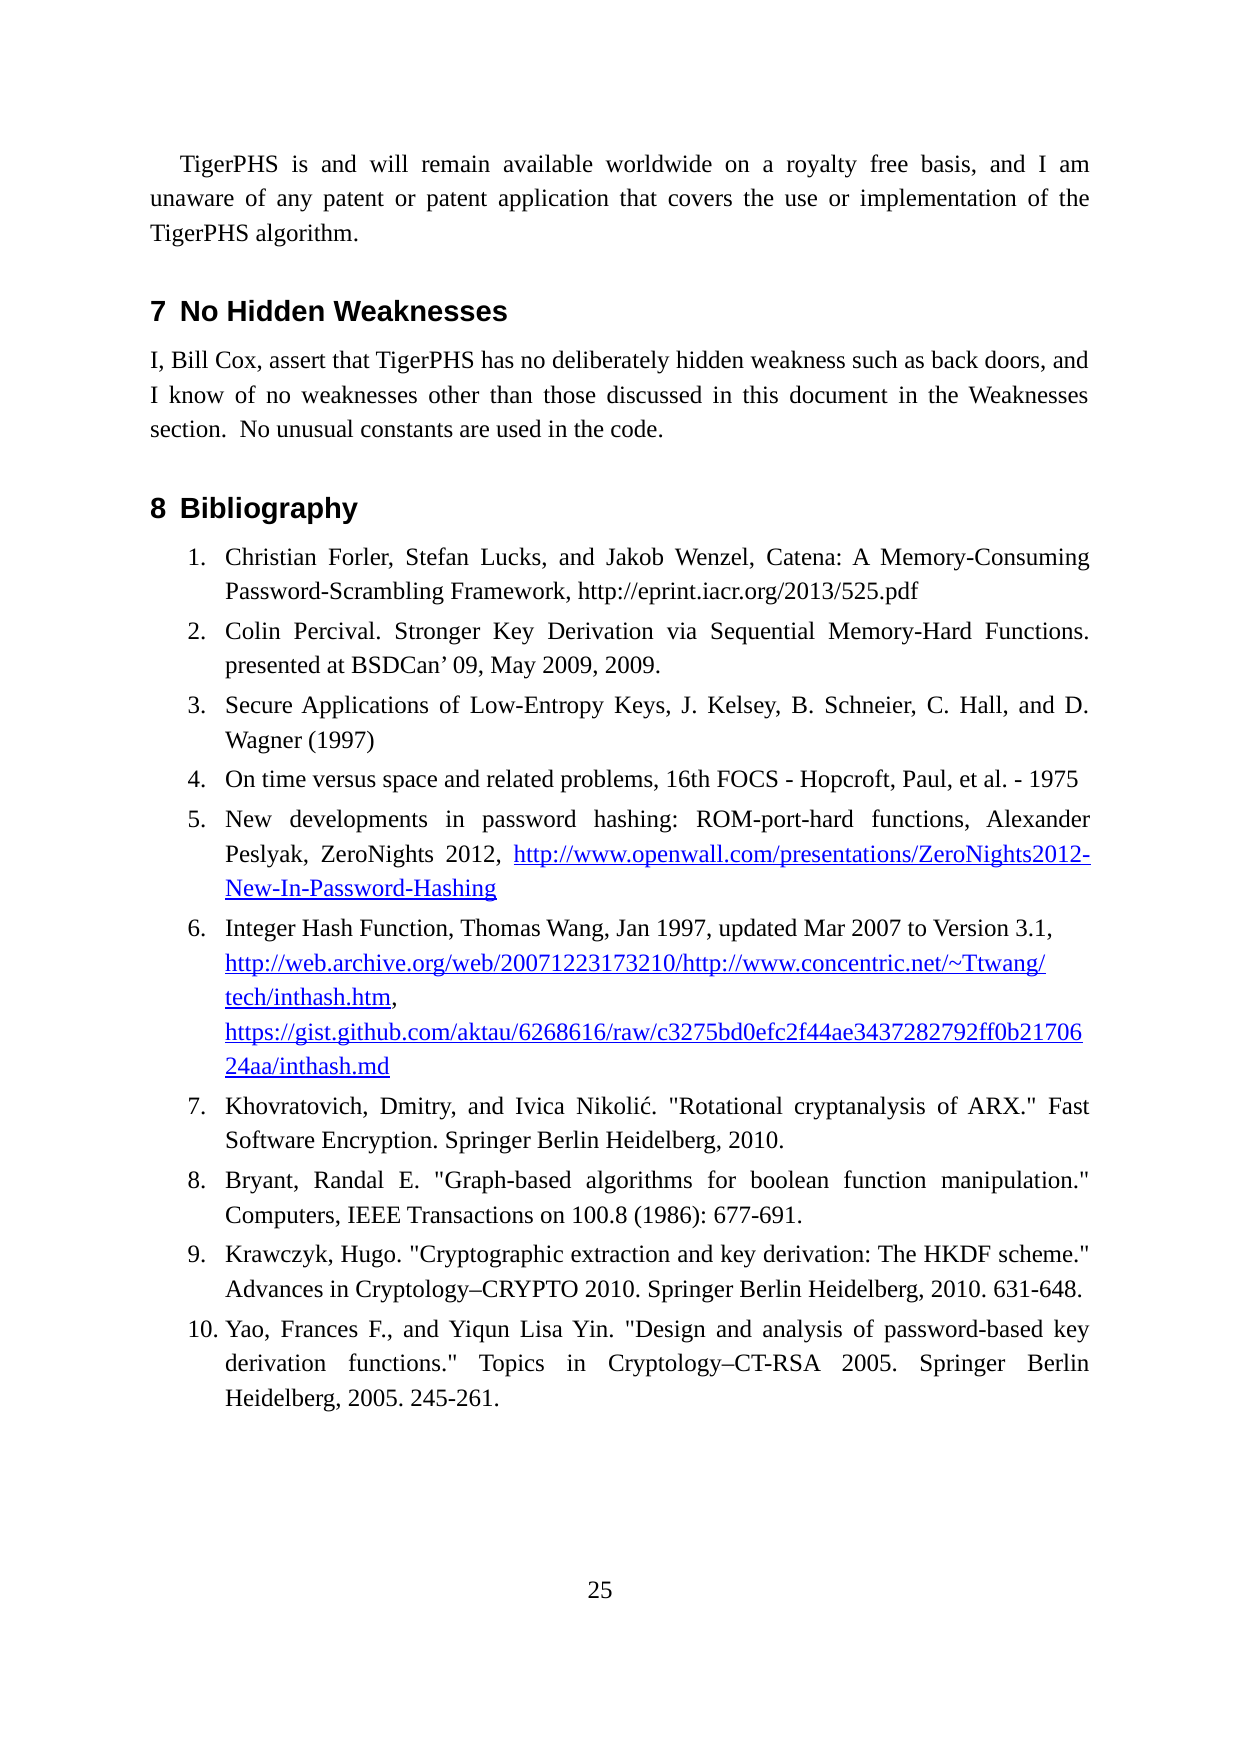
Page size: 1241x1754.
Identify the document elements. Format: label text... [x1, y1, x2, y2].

subtitle No Hidden Weaknesses [150, 295, 1091, 328]
list Krawczyk, Hugo. "Cryptographic extraction and key derivation: The HKDF scheme." Advances in Cryptology–CRYPTO 2010. Springer Berlin Heidelberg, 2010. 631-648. [187, 1241, 1091, 1303]
list Colin Percival. Stronger Key Derivation via Sequential Memory-Hard Functions. presented at BSDCan’ 09, May 2009, 2009. [187, 617, 1091, 679]
subtitle Bibliography [150, 492, 1091, 524]
list New developments in password hashing: ROM-port-hard functions, Alexander Peslyak, ZeroNights 2012, http://www.openwall.com/presentations/ZeroNights2012-New-In-Password-Hashing [187, 805, 1091, 902]
list On time versus space and related problems, 16th FOCS - Hopcroft, Paul, et al. - 1975 [187, 766, 1091, 793]
list Integer Hash Function, Thomas Wang, Jan 1997, updated Mar 2007 to Version 3.1, http://web.archive.org/web/20071223173210/http://www.concentric.net/~Ttwang/tech/inthash.htm, https://gist.github.com/aktau/6268616/raw/c3275bd0efc2f44ae3437282792ff0b2170624aa/inthash.md [187, 914, 1091, 1080]
text I, Bill Cox, assert that TigerPHS has no deliberately hidden weakness such as back doors, and I know of no weaknesses other than those discussed in this document in the Weaknesses section. No unusual constants are used in the code. [150, 346, 1091, 443]
list Bryant, Randal E. "Graph-based algorithms for boolean function manipulation." Computers, IEEE Transactions on 100.8 (1986): 677-691. [187, 1166, 1091, 1229]
list Christian Forler, Stefan Lucks, and Jakob Wenzel, Catena: A Memory-Consuming Password-Scrambling Framework, http://eprint.iacr.org/2013/525.pdf [187, 543, 1091, 605]
list Yao, Frances F., and Yiqun Lisa Yin. "Design and analysis of password-based key derivation functions." Topics in Cryptology–CT-RSA 2005. Springer Berlin Heidelberg, 2005. 245-261. [187, 1315, 1091, 1412]
list Secure Applications of Low-Entropy Keys, J. Kelsey, B. Schneier, C. Hall, and D. Wagner (1997) [187, 691, 1091, 753]
text TigerPHS is and will remain available worldwide on a royalty free basis, and I am unaware of any patent or patent application that covers the use or implementation of the TigerPHS algorithm. [150, 150, 1091, 247]
list Khovratovich, Dmitry, and Ivica Nikolić. "Rotational cryptanalysis of ARX." Fast Software Encryption. Springer Berlin Heidelberg, 2010. [187, 1092, 1091, 1154]
